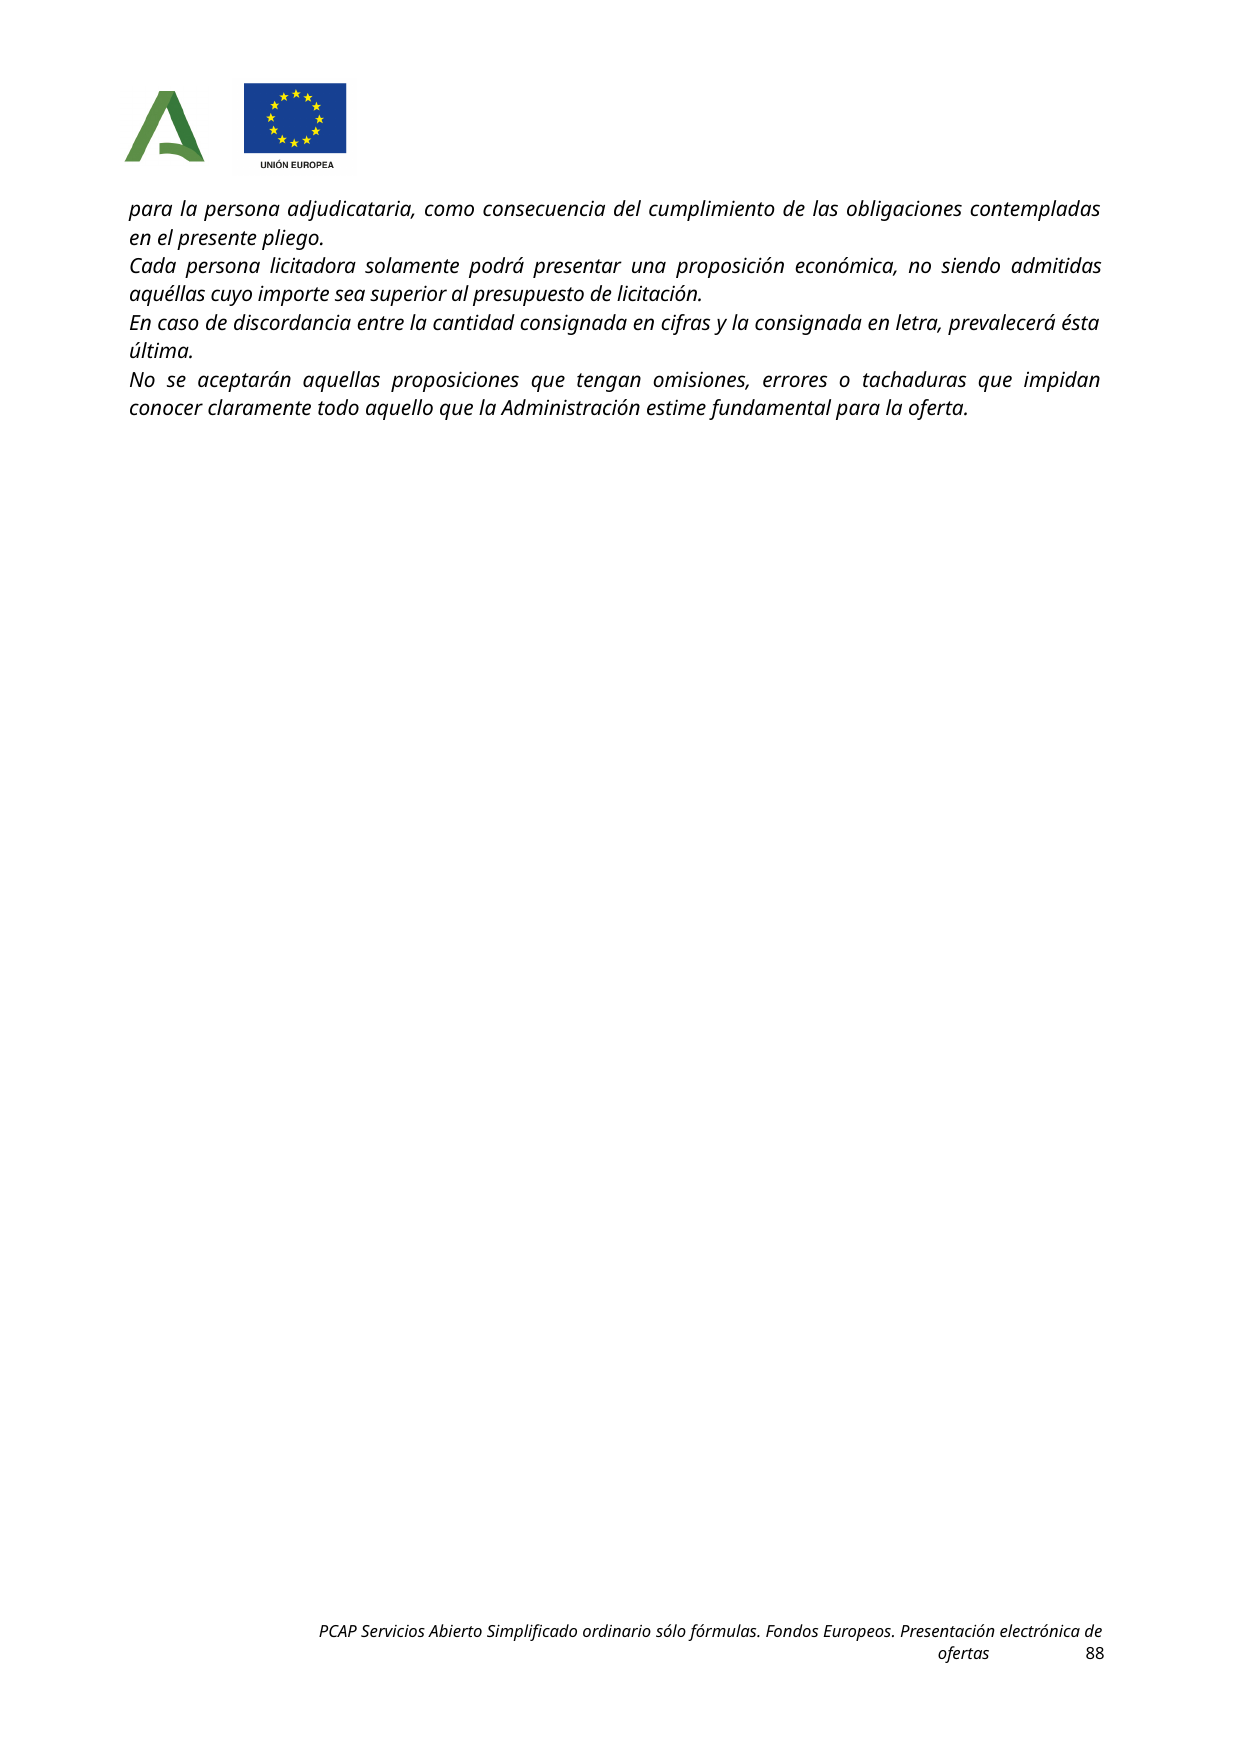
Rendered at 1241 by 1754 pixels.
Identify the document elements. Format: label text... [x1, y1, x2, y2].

text para la persona adjudicataria, como consecuencia del cumplimiento de las obligaciones contempladas en el presente pliego. [129, 194, 1104, 251]
picture [232, 78, 358, 176]
text No se aceptarán aquellas proposiciones que tengan omisiones, errores o tachaduras que impidan conocer claramente todo aquello que la Administración estime fundamental para la oferta. [129, 365, 1104, 422]
text Cada persona licitadora solamente podrá presentar una proposición económica, no siendo admitidas aquéllas cuyo importe sea superior al presupuesto de licitación. [129, 251, 1104, 308]
text En caso de discordancia entre la cantidad consignada en cifras y la consignada en letra, prevalecerá ésta última. [129, 308, 1104, 365]
picture [120, 86, 209, 166]
